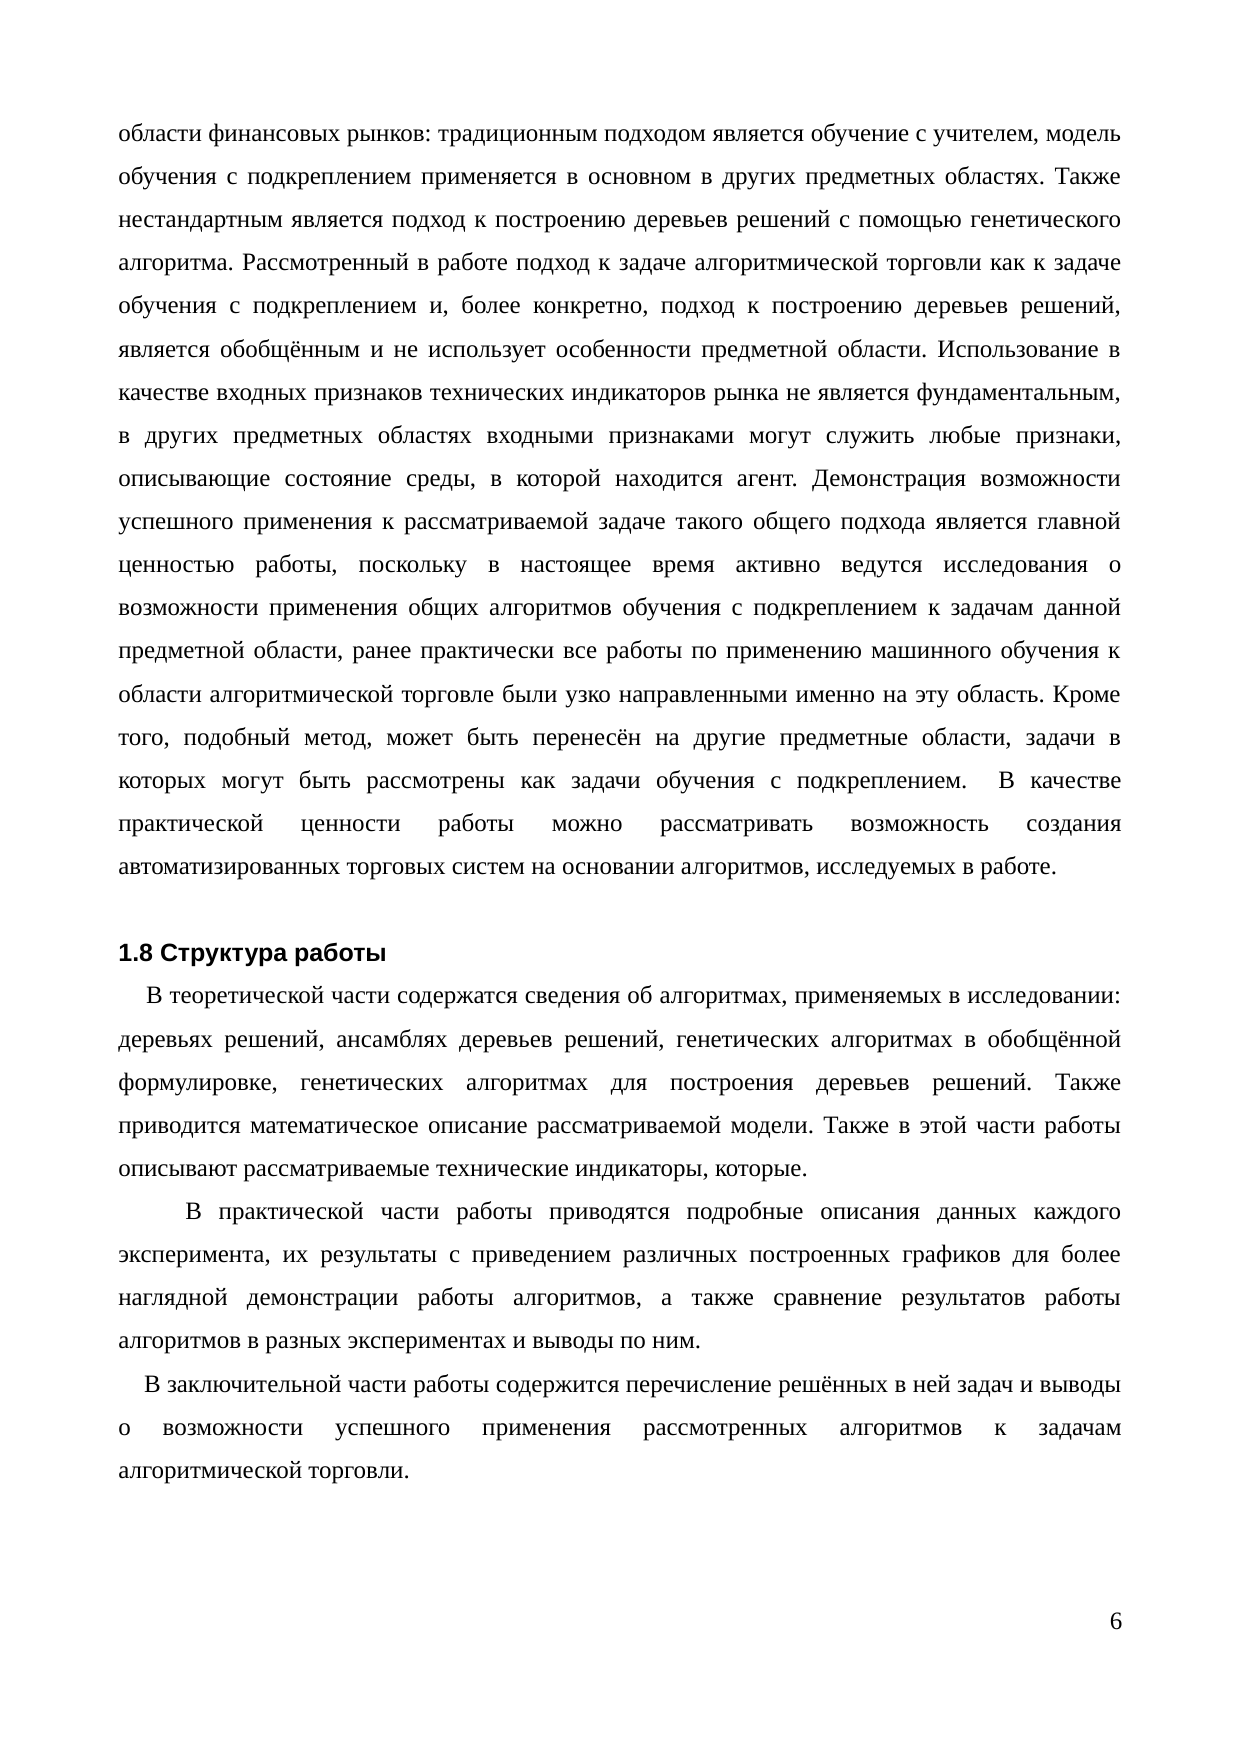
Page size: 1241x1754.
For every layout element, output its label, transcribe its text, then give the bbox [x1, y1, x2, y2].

list Структура работы [118, 937, 1122, 966]
list В заключительной части работы содержится перечисление решённых в ней задач и выводы о возможности успешного применения рассмотренных алгоритмов к задачам алгоритмической торговли. [118, 1369, 1122, 1484]
list В теоретической части содержатся сведения об алгоритмах, применяемых в исследовании: деревьях решений, ансамблях деревьев решений, генетических алгоритмах в обобщённой формулировке, генетических алгоритмах для построения деревьев решений. Также приводится математическое описание рассматриваемой модели. Также в этой части работы описывают рассматриваемые технические индикаторы, которые. [118, 981, 1122, 1182]
list области финансовых рынков: традиционным подходом является обучение с учителем, модель обучения с подкреплением применяется в основном в других предметных областях. Также нестандартным является подход к построению деревьев решений с помощью генетического алгоритма. Рассмотренный в работе подход к задаче алгоритмической торговли как к задаче обучения с подкреплением и, более конкретно, подход к построению деревьев решений, является обобщённым и не использует особенности предметной области. Использование в качестве входных признаков технических индикаторов рынка не является фундаментальным, в других предметных областях входными признаками могут служить любые признаки, описывающие состояние среды, в которой находится агент. Демонстрация возможности успешного применения к рассматриваемой задаче такого общего подхода является главной ценностью работы, поскольку в настоящее время активно ведутся исследования о возможности применения общих алгоритмов обучения с подкреплением к задачам данной предметной области, ранее практически все работы по применению машинного обучения к области алгоритмической торговле были узко направленными именно на эту область. Кроме того, подобный метод, может быть перенесён на другие предметные области, задачи в которых могут быть рассмотрены как задачи обучения с подкреплением. В качестве практической ценности работы можно рассматривать возможность создания автоматизированных торговых систем на основании алгоритмов, исследуемых в работе. [118, 118, 1122, 880]
list В практической части работы приводятся подробные описания данных каждого эксперимента, их результаты с приведением различных построенных графиков для более наглядной демонстрации работы алгоритмов, а также сравнение результатов работы алгоритмов в разных экспериментах и выводы по ним. [118, 1196, 1122, 1354]
